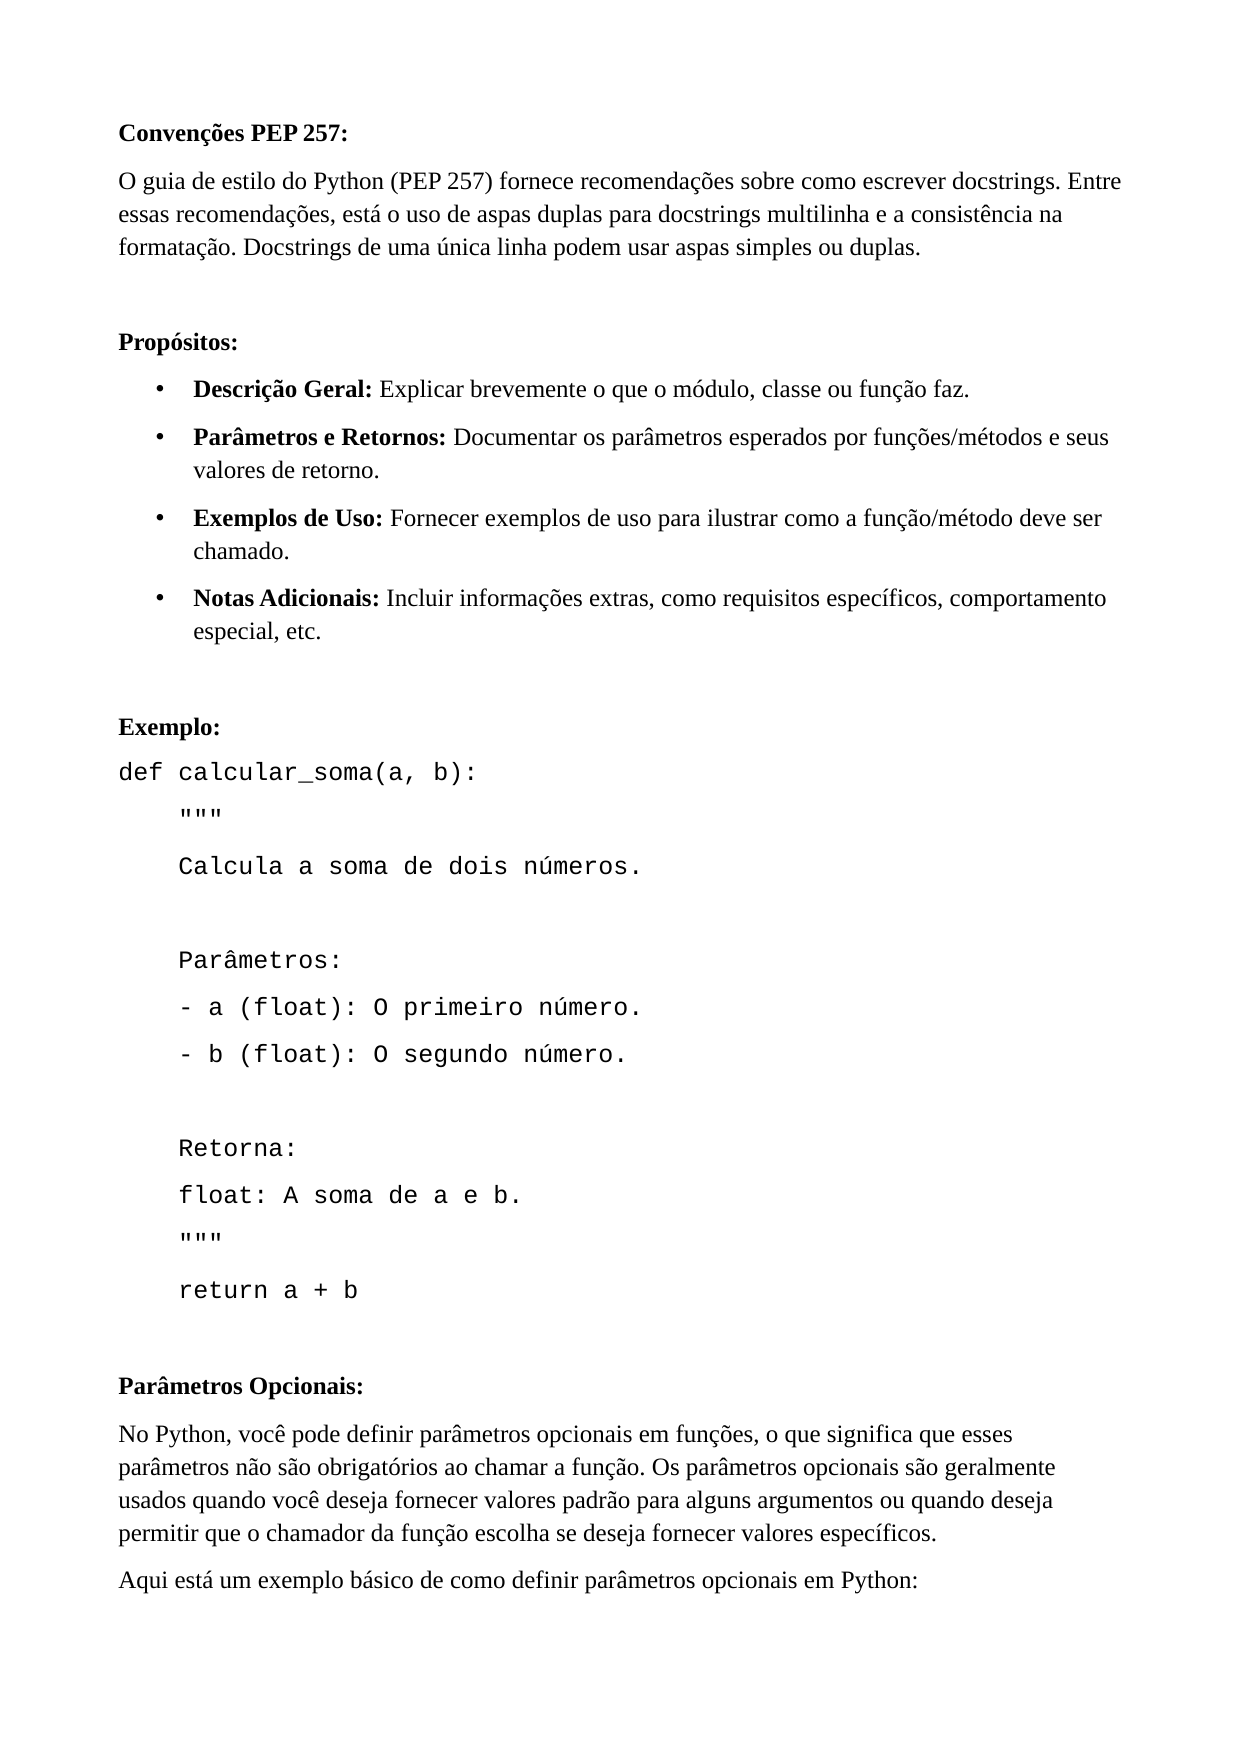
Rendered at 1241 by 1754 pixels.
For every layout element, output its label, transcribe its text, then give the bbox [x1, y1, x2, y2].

text - a (float): O primeiro número. [118, 995, 1122, 1023]
text Propósitos: [118, 327, 1122, 356]
list Exemplos de Uso: Fornecer exemplos de uso para ilustrar como a função/método deve ser chamado. [156, 503, 1122, 564]
text Calcula a soma de dois números. [118, 853, 1122, 882]
text - b (float): O segundo número. [118, 1042, 1122, 1070]
text Exemplo: [118, 712, 1122, 740]
text O guia de estilo do Python (PEP 257) fornece recomendações sobre como escrever docstrings. Entre essas recomendações, está o uso de aspas duplas para docstrings multilinha e a consistência na formatação. Docstrings de uma única linha podem usar aspas simples ou duplas. [118, 166, 1122, 261]
list Parâmetros e Retornos: Documentar os parâmetros esperados por funções/métodos e seus valores de retorno. [156, 422, 1122, 484]
list Descrição Geral: Explicar brevemente o que o módulo, classe ou função faz. [156, 374, 1122, 403]
text def calcular_soma(a, b): [118, 759, 1122, 788]
text Retorna: [118, 1136, 1122, 1164]
text No Python, você pode definir parâmetros opcionais em funções, o que significa que esses parâmetros não são obrigatórios ao chamar a função. Os parâmetros opcionais são geralmente usados quando você deseja fornecer valores padrão para alguns argumentos ou quando deseja permitir que o chamador da função escolha se deseja fornecer valores específicos. [118, 1419, 1122, 1547]
text float: A soma de a e b. [118, 1183, 1122, 1211]
text """ [118, 1230, 1122, 1258]
text return a + b [118, 1277, 1122, 1306]
text Parâmetros: [118, 948, 1122, 976]
text Convenções PEP 257: [118, 118, 1122, 147]
list Notas Adicionais: Incluir informações extras, como requisitos específicos, comportamento especial, etc. [156, 583, 1122, 645]
text """ [118, 806, 1122, 835]
text Parâmetros Opcionais: [118, 1371, 1122, 1400]
text Aqui está um exemplo básico de como definir parâmetros opcionais em Python: [118, 1566, 1122, 1594]
